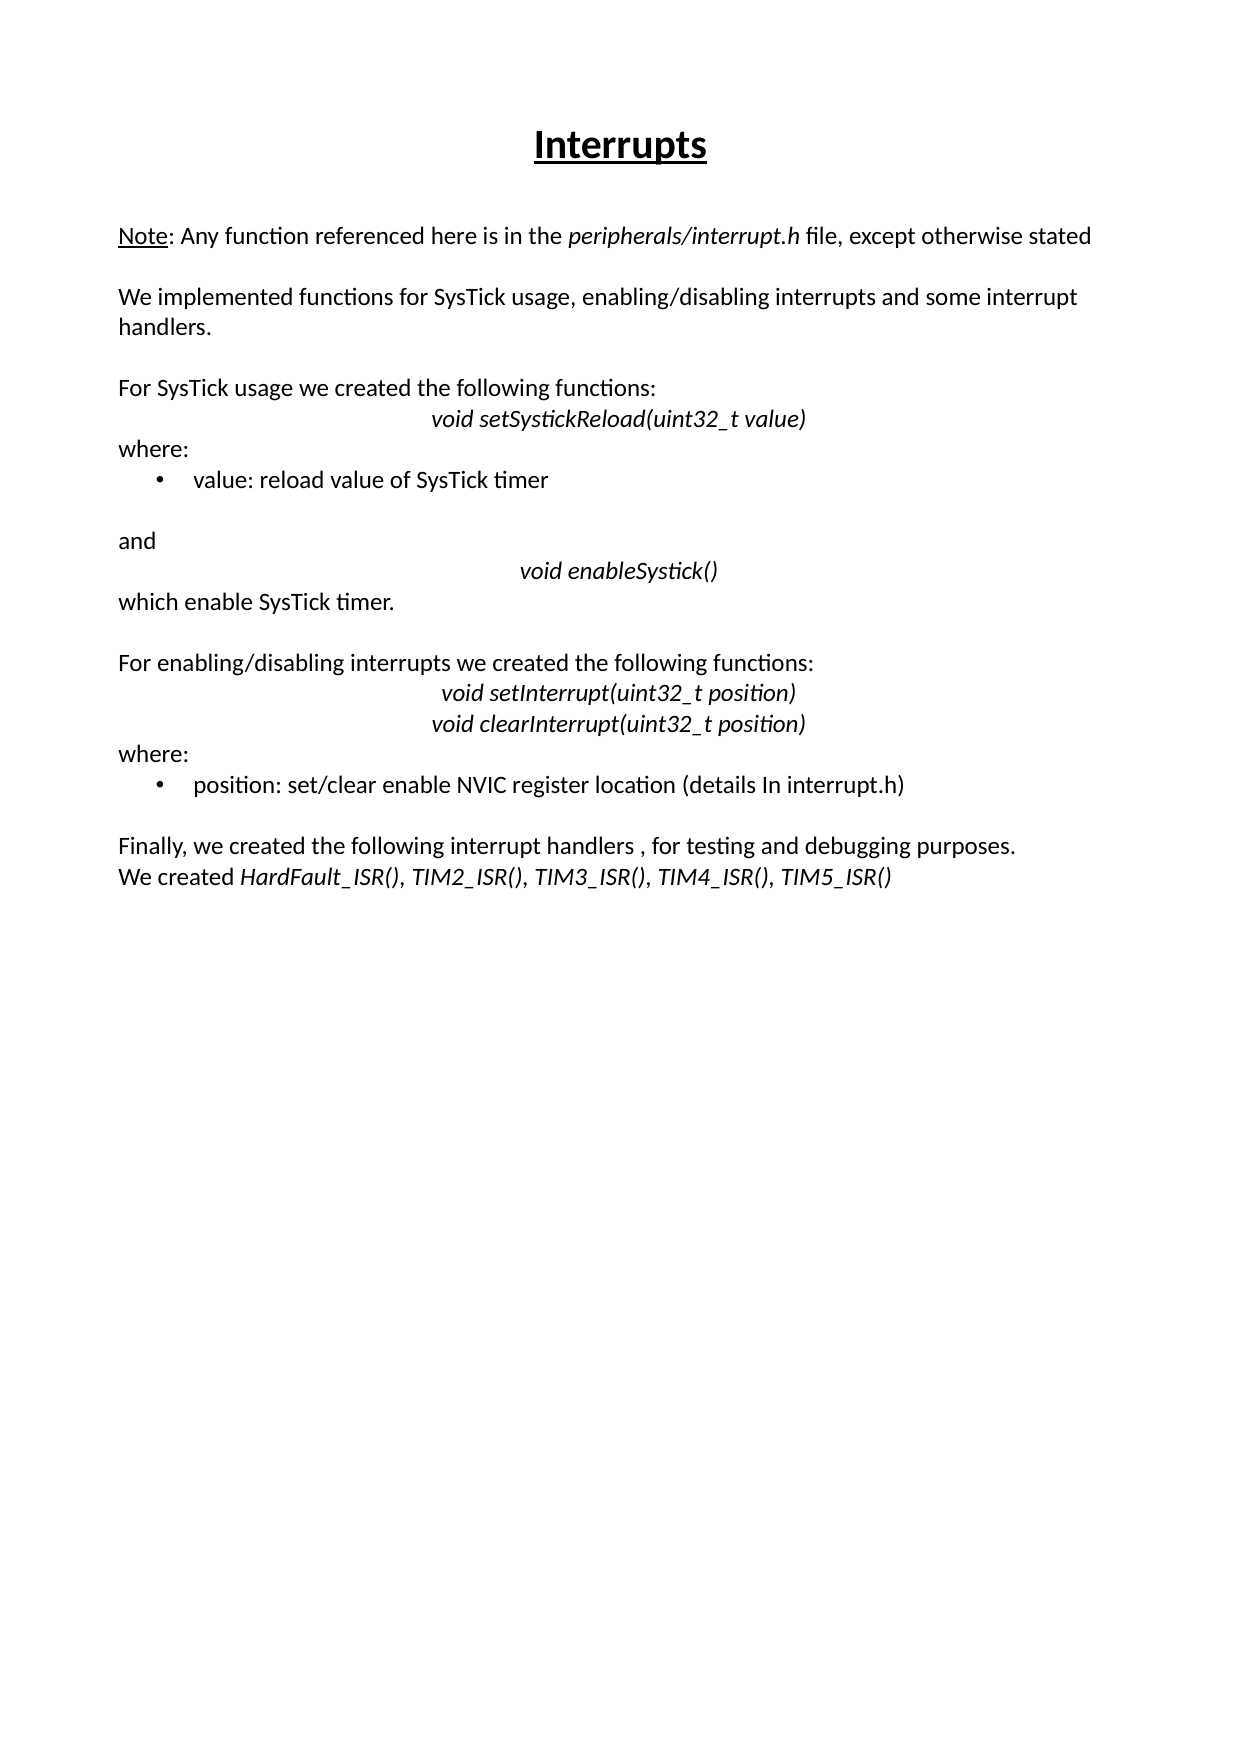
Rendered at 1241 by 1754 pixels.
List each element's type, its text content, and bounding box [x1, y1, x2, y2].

text which enable SysTick timer. [118, 586, 1122, 617]
text Finally, we created the following interrupt handlers , for testing and debugging purposes. [118, 830, 1122, 861]
text void setSystickReload(uint32_t value) [118, 403, 1122, 433]
text where: [118, 739, 1122, 769]
text We created HardFault_ISR(), TIM2_ISR(), TIM3_ISR(), TIM4_ISR(), TIM5_ISR() [118, 861, 1122, 891]
list value: reload value of SysTick timer [156, 464, 1122, 494]
text and [118, 525, 1122, 556]
list position: set/clear enable NVIC register location (details In interrupt.h) [156, 769, 1122, 800]
text For enabling/disabling interrupts we created the following functions: [118, 647, 1122, 678]
text Note: Any function referenced here is in the peripherals/interrupt.h file, except otherwise stated [118, 220, 1122, 250]
text where: [118, 433, 1122, 464]
text void enableSystick() [118, 556, 1122, 586]
text We implemented functions for SysTick usage, enabling/disabling interrupts and some interrupt handlers. [118, 281, 1122, 342]
text Interrupts [118, 118, 1122, 169]
text For SysTick usage we created the following functions: [118, 372, 1122, 403]
text void clearInterrupt(uint32_t position) [118, 708, 1122, 739]
text void setInterrupt(uint32_t position) [118, 678, 1122, 708]
